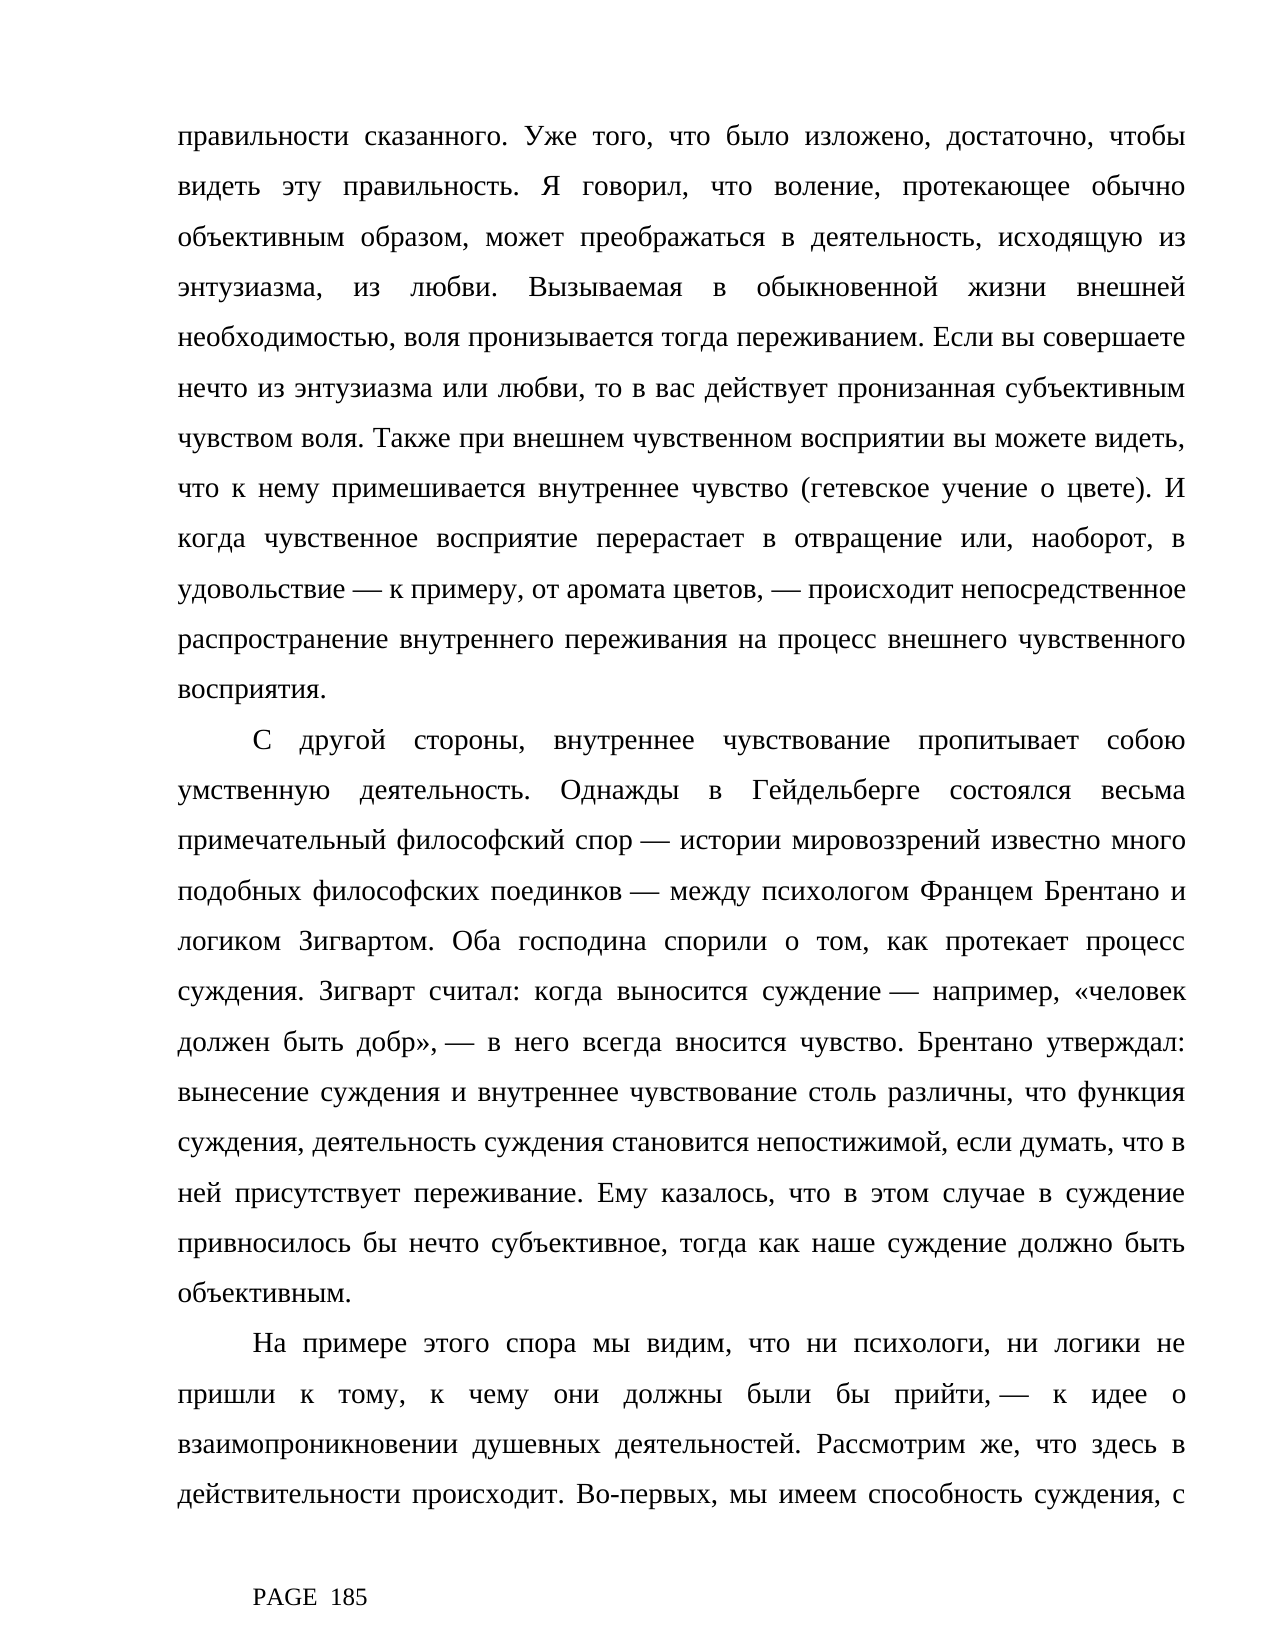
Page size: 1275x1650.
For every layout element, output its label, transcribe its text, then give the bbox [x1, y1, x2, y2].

text С другой стороны, внутреннее чувствование пропитывает собою умственную деятельность. Однажды в Гейдельберге состоялся весьма примечательный философский спор — истории мировоззрений известно много подобных философских поединков — между психологом Францем Брентано и логиком Зигвартом. Оба господина спорили о том, как протекает процесс суждения. Зигварт считал: когда выносится суждение — например, «человек должен быть добр», — в него всегда вносится чувство. Брентано утверждал: вынесение суждения и внутреннее чувствование столь различны, что функция суждения, деятельность суждения становится непостижимой, если думать, что в ней присутствует переживание. Ему казалось, что в этом случае в суждение привносилось бы нечто субъективное, тогда как наше суждение должно быть объективным. [177, 722, 1186, 1309]
text На примере этого спора мы видим, что ни психологи, ни логики не пришли к тому, к чему они должны были бы прийти, — к идее о взаимопроникновении душевных деятельностей. Рассмотрим же, что здесь в действительности происходит. Во-первых, мы имеем способность суждения, с [177, 1326, 1186, 1510]
text правильности сказанного. Уже того, что было изложено, достаточно, чтобы видеть эту правильность. Я говорил, что воление, протекающее обычно объективным образом, может преображаться в деятельность, исходящую из энтузиазма, из любви. Вызываемая в обыкновенной жизни внешней необходимостью, воля пронизывается тогда переживанием. Если вы совершаете нечто из энтузиазма или любви, то в вас действует пронизанная субъективным чувством воля. Также при внешнем чувственном восприятии вы можете видеть, что к нему примешивается внутреннее чувство (гетевское учение о цвете). И когда чувственное восприятие перерастает в отвращение или, наоборот, в удовольствие — к примеру, от аромата цветов, — происходит непосредственное распространение внутреннего переживания на процесс внешнего чувственного восприятия. [177, 118, 1186, 705]
